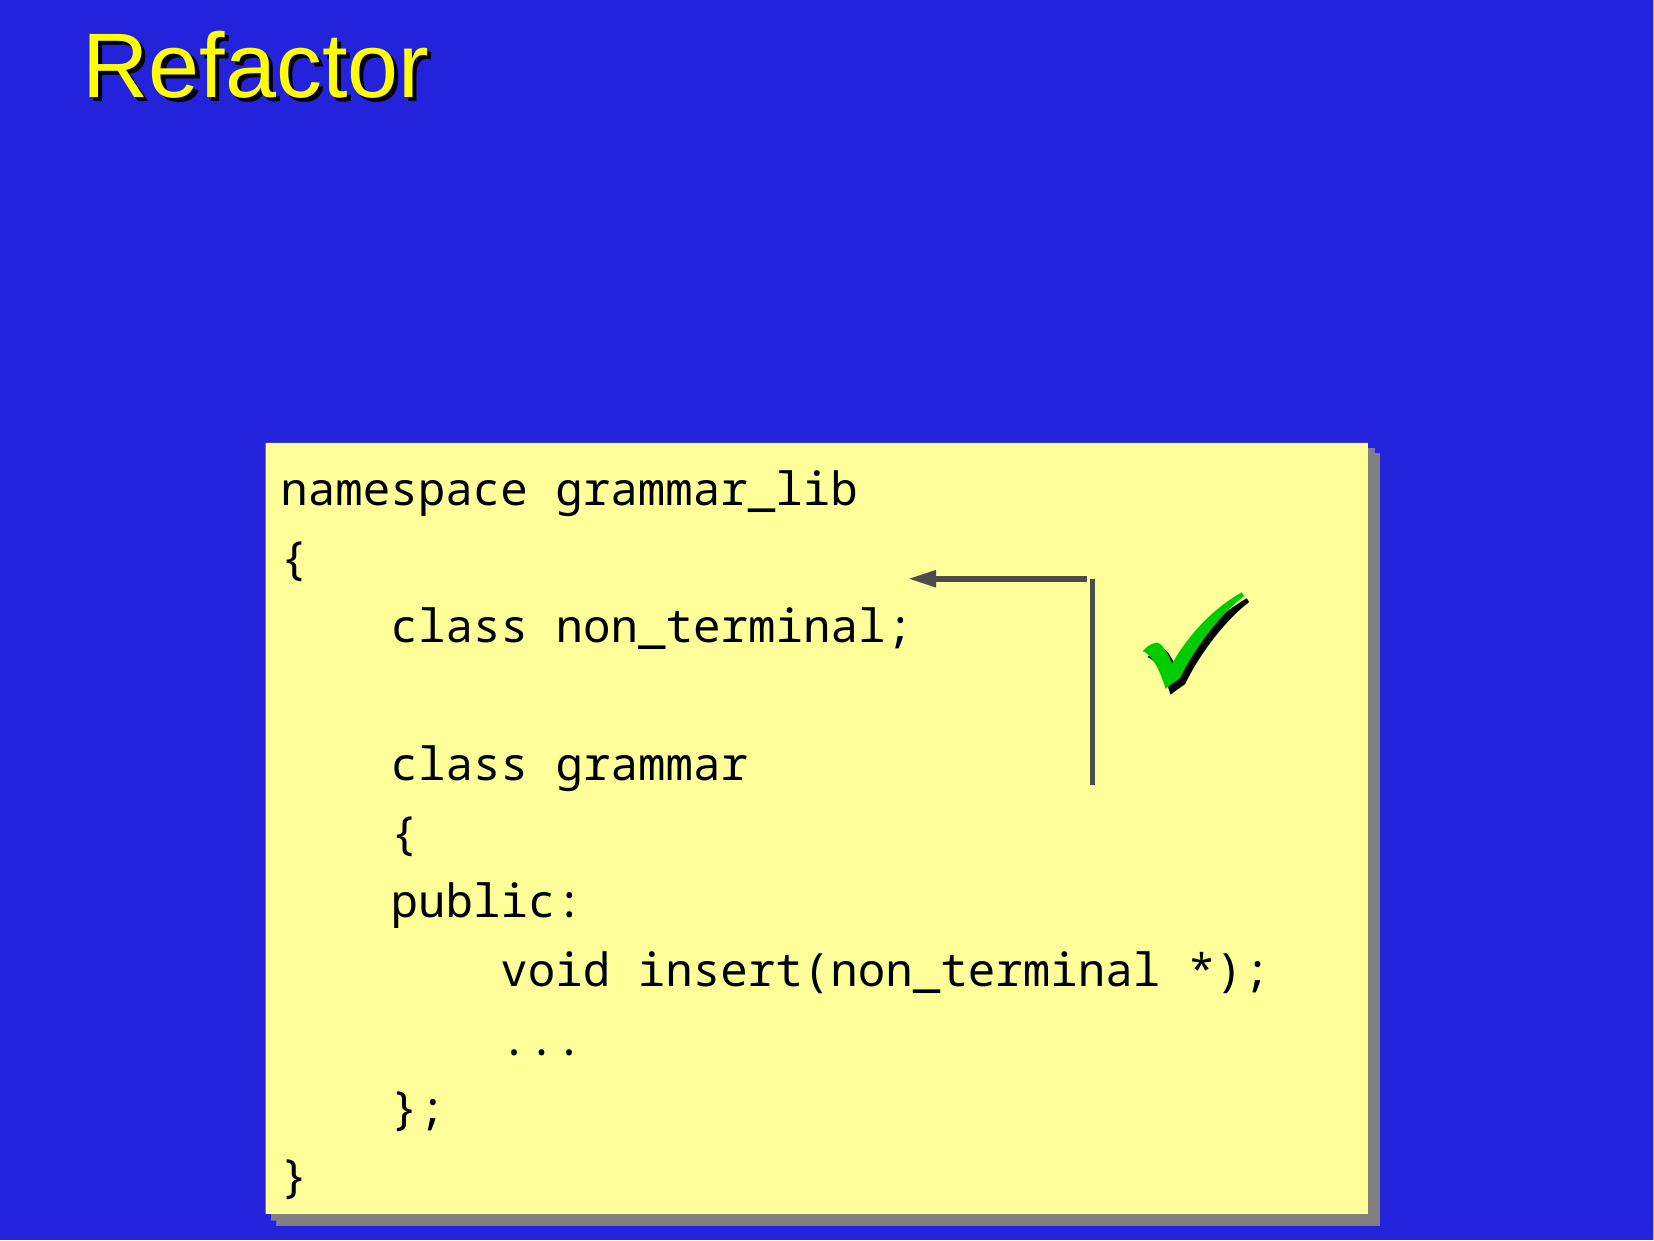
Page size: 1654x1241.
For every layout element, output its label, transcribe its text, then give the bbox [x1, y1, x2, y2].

text_box namespace grammar_lib { class non_terminal; class grammar { public: void insert(non_terminal *); ... }; } [265, 442, 1368, 1214]
title Refactor [82, 2, 1571, 130]
text_box  [1116, 551, 1323, 746]
